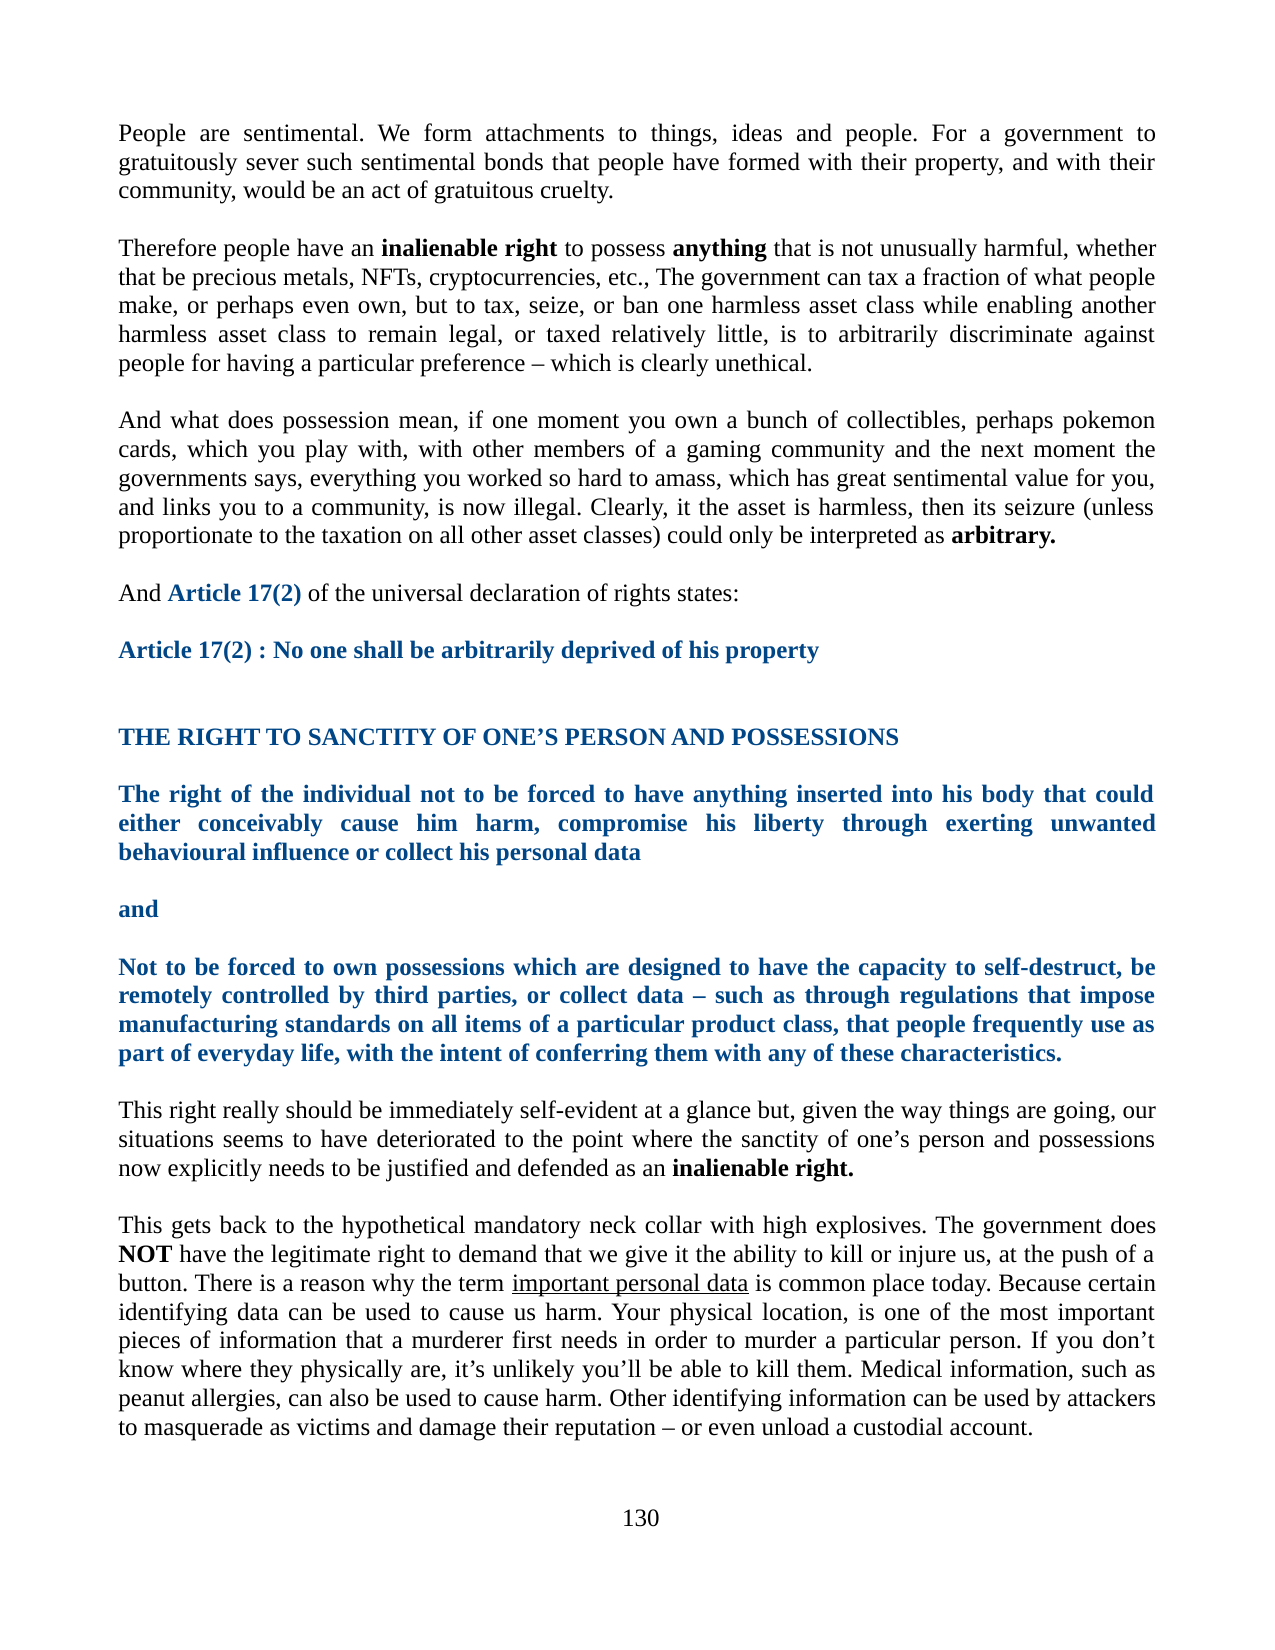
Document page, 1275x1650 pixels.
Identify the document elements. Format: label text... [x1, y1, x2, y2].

text THE RIGHT TO SANCTITY OF ONE’S PERSON AND POSSESSIONS [118, 722, 1157, 751]
text The right of the individual not to be forced to have anything inserted into his body that could either conceivably cause him harm, compromise his liberty through exerting unwanted behavioural influence or collect his personal data [118, 779, 1157, 866]
text Not to be forced to own possessions which are designed to have the capacity to self-destruct, be remotely controlled by third parties, or collect data – such as through regulations that impose manufacturing standards on all items of a particular product class, that people frequently use as part of everyday life, with the intent of conferring them with any of these characteristics. [118, 952, 1157, 1067]
text And Article 17(2) of the universal declaration of rights states: [118, 578, 1157, 607]
text This right really should be immediately self-evident at a glance but, given the way things are going, our situations seems to have deteriorated to the point where the sanctity of one’s person and possessions now explicitly needs to be justified and defended as an inalienable right. [118, 1096, 1157, 1182]
text Article 17(2) : No one shall be arbitrarily deprived of his property [118, 636, 1157, 664]
text And what does possession mean, if one moment you own a bunch of collectibles, perhaps pokemon cards, which you play with, with other members of a gaming community and the next moment the governments says, everything you worked so hard to amass, which has great sentimental value for you, and links you to a community, is now illegal. Clearly, it the asset is harmless, then its seizure (unless proportionate to the taxation on all other asset classes) could only be interpreted as arbitrary. [118, 406, 1157, 549]
text and [118, 894, 1157, 923]
text This gets back to the hypothetical mandatory neck collar with high explosives. The government does NOT have the legitimate right to demand that we give it the ability to kill or injure us, at the push of a button. There is a reason why the term important personal data is common place today. Because certain identifying data can be used to cause us harm. Your physical location, is one of the most important pieces of information that a murderer first needs in order to murder a particular person. If you don’t know where they physically are, it’s unlikely you’ll be able to kill them. Medical information, such as peanut allergies, can also be used to cause harm. Other identifying information can be used by attackers to masquerade as victims and damage their reputation – or even unload a custodial account. [118, 1211, 1157, 1441]
text People are sentimental. We form attachments to things, ideas and people. For a government to gratuitously sever such sentimental bonds that people have formed with their property, and with their community, would be an act of gratuitous cruelty. [118, 118, 1157, 204]
text Therefore people have an inalienable right to possess anything that is not unusually harmful, whether that be precious metals, NFTs, cryptocurrencies, etc., The government can tax a fraction of what people make, or perhaps even own, but to tax, seize, or ban one harmless asset class while enabling another harmless asset class to remain legal, or taxed relatively little, is to arbitrarily discriminate against people for having a particular preference – which is clearly unethical. [118, 233, 1157, 377]
